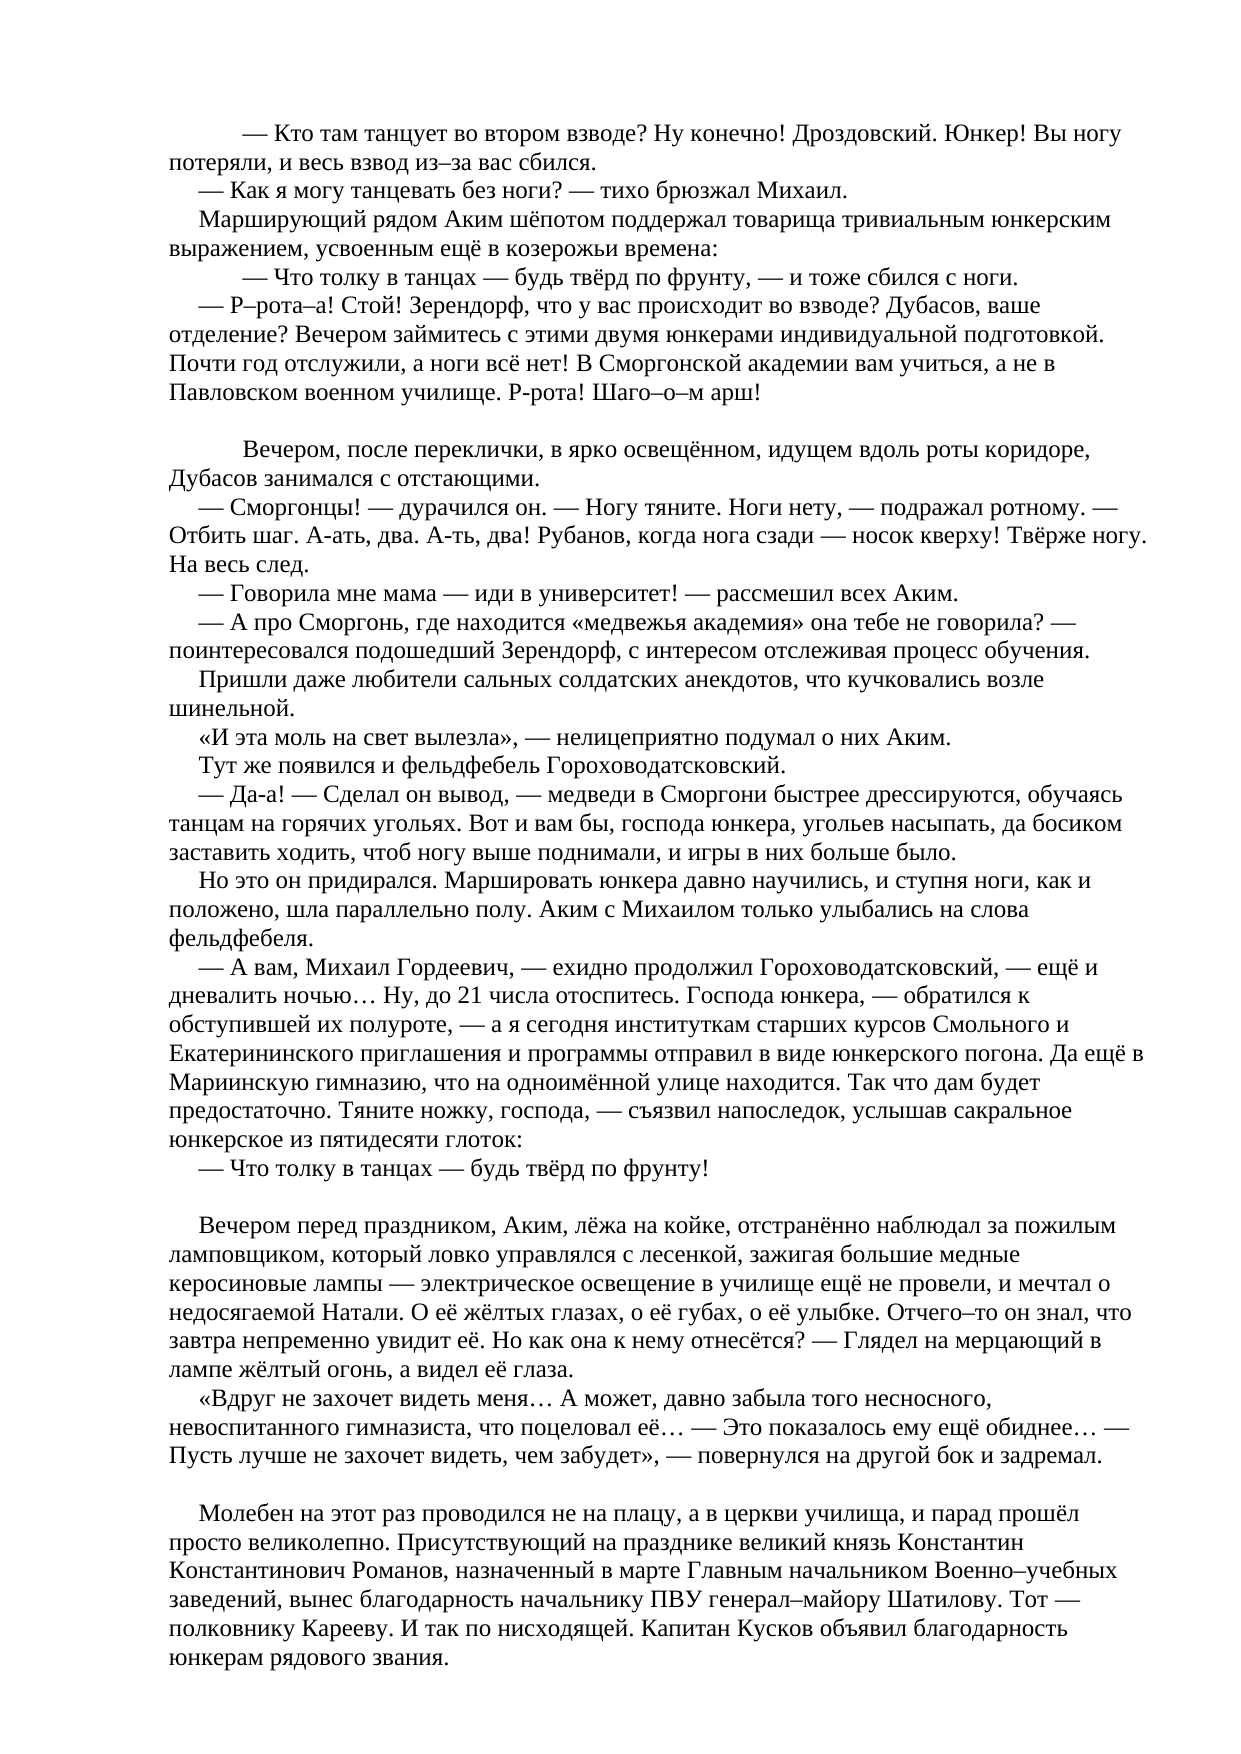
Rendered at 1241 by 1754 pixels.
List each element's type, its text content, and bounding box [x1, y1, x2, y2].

text — Кто там танцует во втором взводе? Ну конечно! Дроздовский. Юнкер! Вы ногу потеряли, и весь взвод из–за вас сбился. [169, 118, 1152, 176]
text Марширующий рядом Аким шёпотом поддержал товарища тривиальным юнкерским выражением, усвоенным ещё в козерожьи времена: [169, 204, 1152, 262]
text — Говорила мне мама — иди в университет! — рассмешил всех Аким. [169, 578, 1152, 607]
text — Как я могу танцевать без ноги? — тихо брюзжал Михаил. [169, 176, 1152, 204]
text Тут же появился и фельдфебель Гороховодатсковский. [169, 751, 1152, 779]
text — Что толку в танцах — будь твёрд по фрунту! [169, 1153, 1152, 1182]
text — А вам, Михаил Гордеевич, — ехидно продолжил Гороховодатсковский, — ещё и дневалить ночью… Ну, до 21 числа отоспитесь. Господа юнкера, — обратился к обступившей их полуроте, — а я сегодня институткам старших курсов Смольного и Екатерининского приглашения и программы отправил в виде юнкерского погона. Да ещё в Мариинскую гимназию, что на одноимённой улице находится. Так что дам будет предостаточно. Тяните ножку, господа, — съязвил напоследок, услышав сакральное юнкерское из пятидесяти глоток: [169, 952, 1152, 1153]
text Молебен на этот раз проводился не на плацу, а в церкви училища, и парад прошёл просто великолепно. Присутствующий на празднике великий князь Константин Константинович Романов, назначенный в марте Главным начальником Военно–учебных заведений, вынес благодарность начальнику ПВУ генерал–майору Шатилову. Тот — полковнику Карееву. И так по нисходящей. Капитан Кусков объявил благодарность юнкерам рядового звания. [169, 1498, 1152, 1671]
text — Да-а! — Сделал он вывод, — медведи в Сморгони быстрее дрессируются, обучаясь танцам на горячих угольях. Вот и вам бы, господа юнкера, угольев насыпать, да босиком заставить ходить, чтоб ногу выше поднимали, и игры в них больше было. [169, 779, 1152, 866]
text Но это он придирался. Маршировать юнкера давно научились, и ступня ноги, как и положено, шла параллельно полу. Аким с Михаилом только улыбались на слова фельдфебеля. [169, 866, 1152, 952]
text — А про Сморгонь, где находится «медвежья академия» она тебе не говорила? — поинтересовался подошедший Зерендорф, с интересом отслеживая процесс обучения. [169, 607, 1152, 664]
text Пришли даже любители сальных солдатских анекдотов, что кучковались возле шинельной. [169, 664, 1152, 722]
text — Что толку в танцах — будь твёрд по фрунту, — и тоже сбился с ноги. [169, 262, 1152, 291]
text «Вдруг не захочет видеть меня… А может, давно забыла того несносного, невоспитанного гимназиста, что поцеловал её… — Это показалось ему ещё обиднее… — Пусть лучше не захочет видеть, чем забудет», — повернулся на другой бок и задремал. [169, 1383, 1152, 1469]
text — Р–рота–а! Стой! Зерендорф, что у вас происходит во взводе? Дубасов, ваше отделение? Вечером займитесь с этими двумя юнкерами индивидуальной подготовкой. Почти год отслужили, а ноги всё нет! В Сморгонской академии вам учиться, а не в Павловском военном училище. Р-рота! Шаго–о–м арш! [169, 291, 1152, 406]
text «И эта моль на свет вылезла», — нелицеприятно подумал о них Аким. [169, 722, 1152, 751]
text — Сморгонцы! — дурачился он. — Ногу тяните. Ноги нету, — подражал ротному. — Отбить шаг. А-ать, два. А-ть, два! Рубанов, когда нога сзади — носок кверху! Твёрже ногу. На весь след. [169, 492, 1152, 578]
text Вечером, после переклички, в ярко освещённом, идущем вдоль роты коридоре, Дубасов занимался с отстающими. [169, 434, 1152, 492]
text Вечером перед праздником, Аким, лёжа на койке, отстранённо наблюдал за пожилым ламповщиком, который ловко управлялся с лесенкой, зажигая большие медные керосиновые лампы — электрическое освещение в училище ещё не провели, и мечтал о недосягаемой Натали. О её жёлтых глазах, о её губах, о её улыбке. Отчего–то он знал, что завтра непременно увидит её. Но как она к нему отнесётся? — Глядел на мерцающий в лампе жёлтый огонь, а видел её глаза. [169, 1211, 1152, 1383]
